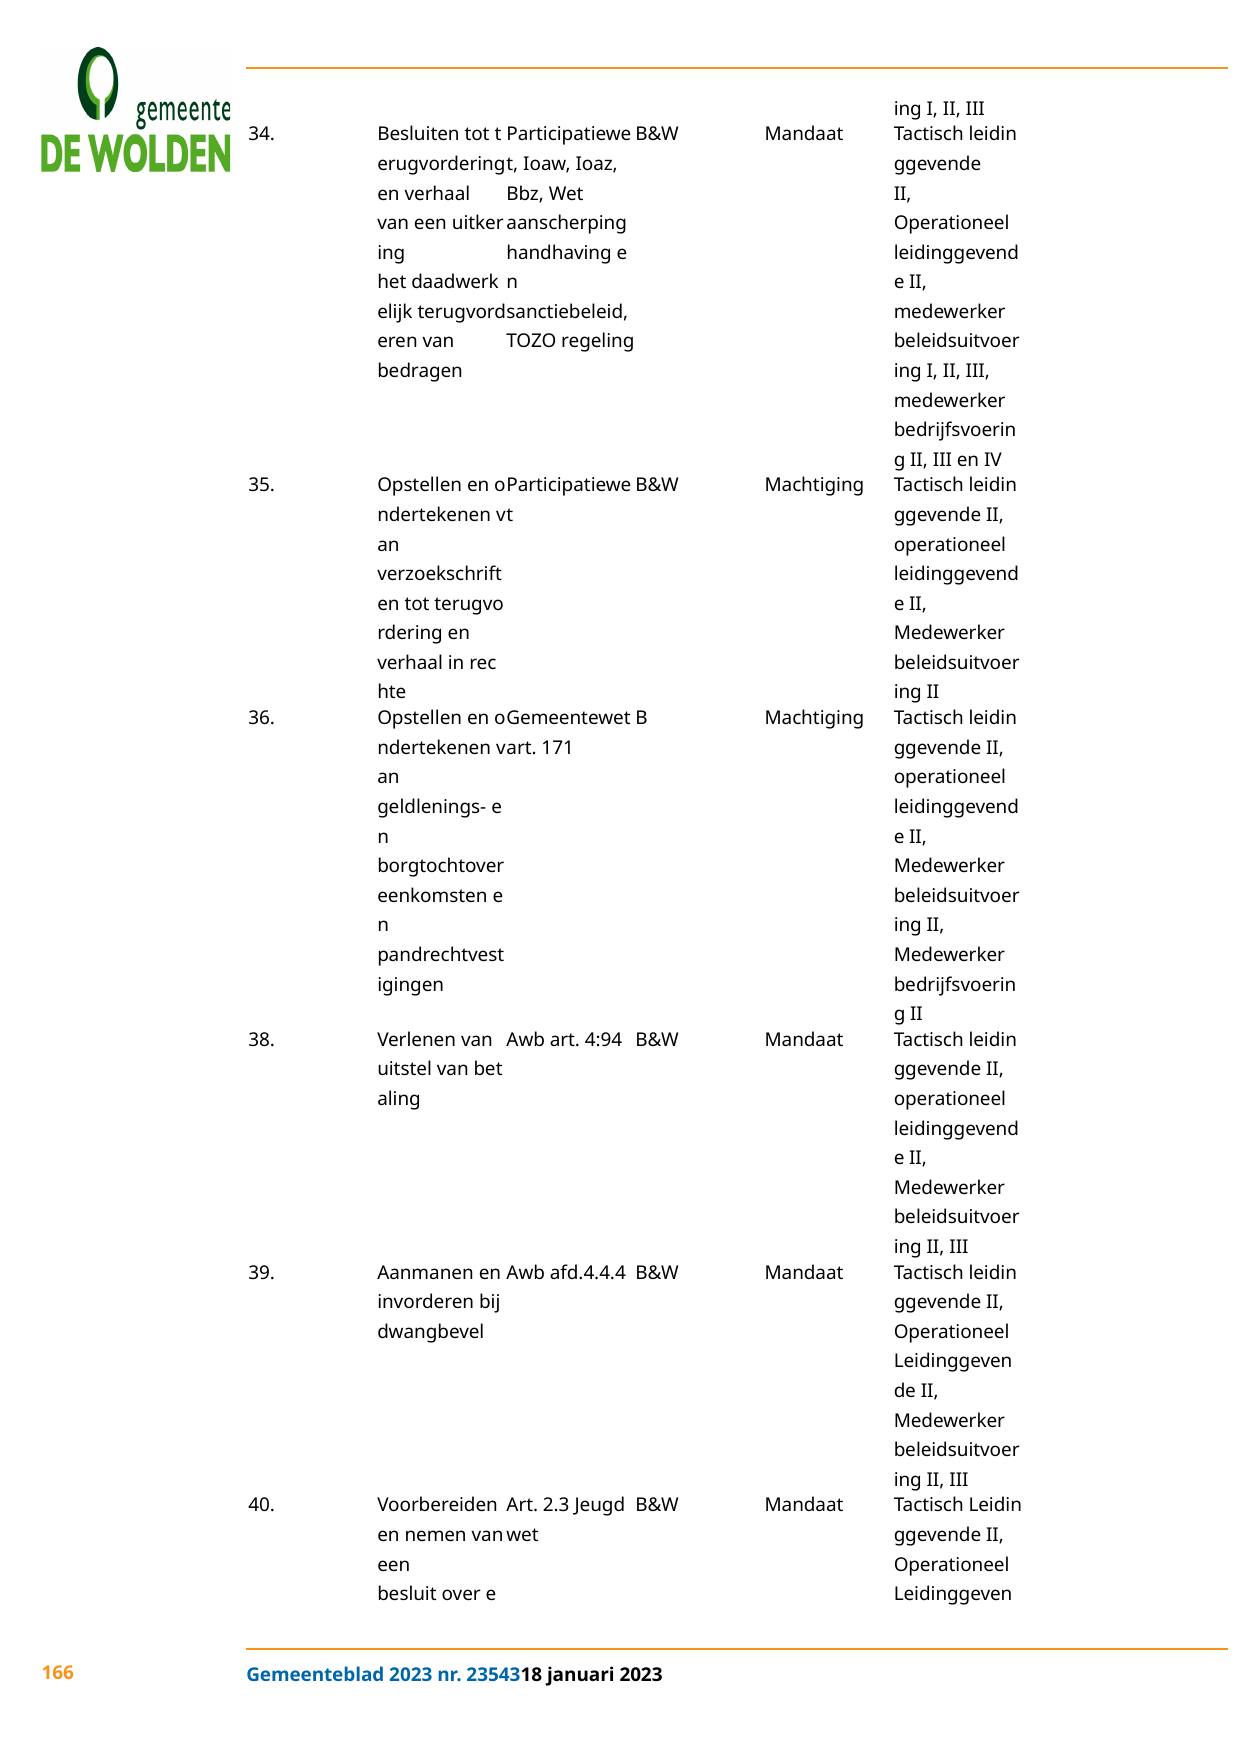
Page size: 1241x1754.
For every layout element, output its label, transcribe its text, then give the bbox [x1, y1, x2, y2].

table_cell Art. 2.3 Jeugdwet [506, 1492, 635, 1606]
table_cell Participatiewet [506, 472, 635, 704]
table_cell 34. [248, 121, 377, 472]
table_cell Gemeentewet art. 171 [506, 705, 635, 1026]
table_cell B&W [635, 1259, 764, 1492]
table_cell Mandaat [764, 121, 893, 472]
table_cell Awb afd.4.4.4 [506, 1259, 635, 1492]
table_cell [764, 95, 893, 121]
picture [41, 47, 231, 172]
table_cell Opstellen en ondertekenen van verzoekschriften tot terugvordering en verhaal in rechte [377, 472, 506, 704]
table_cell Tactisch leidinggevende II, Operationeel leidinggevende II, medewerker beleidsuitvoering I, II, III, medewerker bedrijfsvoering II, III en IV [894, 121, 1022, 472]
table_cell 38. [248, 1026, 377, 1259]
table_cell [1023, 1492, 1152, 1606]
table_cell Tactisch Leidinggevende II, Operationeel Leidinggeven [894, 1492, 1022, 1606]
table_cell [506, 95, 635, 121]
table_cell Machtiging [764, 705, 893, 1026]
table_cell [248, 95, 377, 121]
table_cell B&W [635, 121, 764, 472]
table_cell 40. [248, 1492, 377, 1606]
table_cell Awb art. 4:94 [506, 1026, 635, 1259]
table_cell Tactisch leidinggevende II, operationeel leidinggevende II, Medewerker beleidsuitvoering II [894, 472, 1022, 704]
table_cell [1023, 1026, 1152, 1259]
table_cell [1023, 705, 1152, 1026]
table_cell Mandaat [764, 1492, 893, 1606]
table_cell Verlenen van uitstel van betaling [377, 1026, 506, 1259]
table_cell [1023, 95, 1152, 121]
table_cell B [635, 705, 764, 1026]
table_cell [635, 95, 764, 121]
table_cell Mandaat [764, 1259, 893, 1492]
table_cell Besluiten tot terugvordering en verhaal van een uitkering het daadwerkelijk terugvorderen van bedragen [377, 121, 506, 472]
table_cell [1023, 121, 1152, 472]
table_cell Aanmanen en invorderen bij dwangbevel [377, 1259, 506, 1492]
table_cell [1023, 472, 1152, 704]
table_cell ing I, II, III [894, 95, 1022, 121]
table_cell Tactisch leidinggevende II, operationeel leidinggevende II, Medewerker beleidsuitvoering II, III [894, 1026, 1022, 1259]
table_cell 36. [248, 705, 377, 1026]
table_cell B&W [635, 472, 764, 704]
table_cell Machtiging [764, 472, 893, 704]
table_cell Participatiewet, Ioaw, Ioaz, Bbz, Wet aanscherping handhaving en sanctiebeleid, TOZO regeling [506, 121, 635, 472]
table_cell Voorbereiden en nemen van een besluit over e [377, 1492, 506, 1606]
table_cell Opstellen en ondertekenen van geldlenings- en borgtochtovereenkomsten en pandrechtvestigingen [377, 705, 506, 1026]
table_cell [1023, 1259, 1152, 1492]
table_cell 39. [248, 1259, 377, 1492]
table_cell B&W [635, 1492, 764, 1606]
table_cell Mandaat [764, 1026, 893, 1259]
table_cell Tactisch leidinggevende II, operationeel leidinggevende II, Medewerker beleidsuitvoering II, Medewerker bedrijfsvoering II [894, 705, 1022, 1026]
table_cell Tactisch leidinggevende II, Operationeel Leidinggevende II, Medewerker beleidsuitvoering II, III [894, 1259, 1022, 1492]
table_cell B&W [635, 1026, 764, 1259]
table_cell [377, 95, 506, 121]
table_cell 35. [248, 472, 377, 704]
